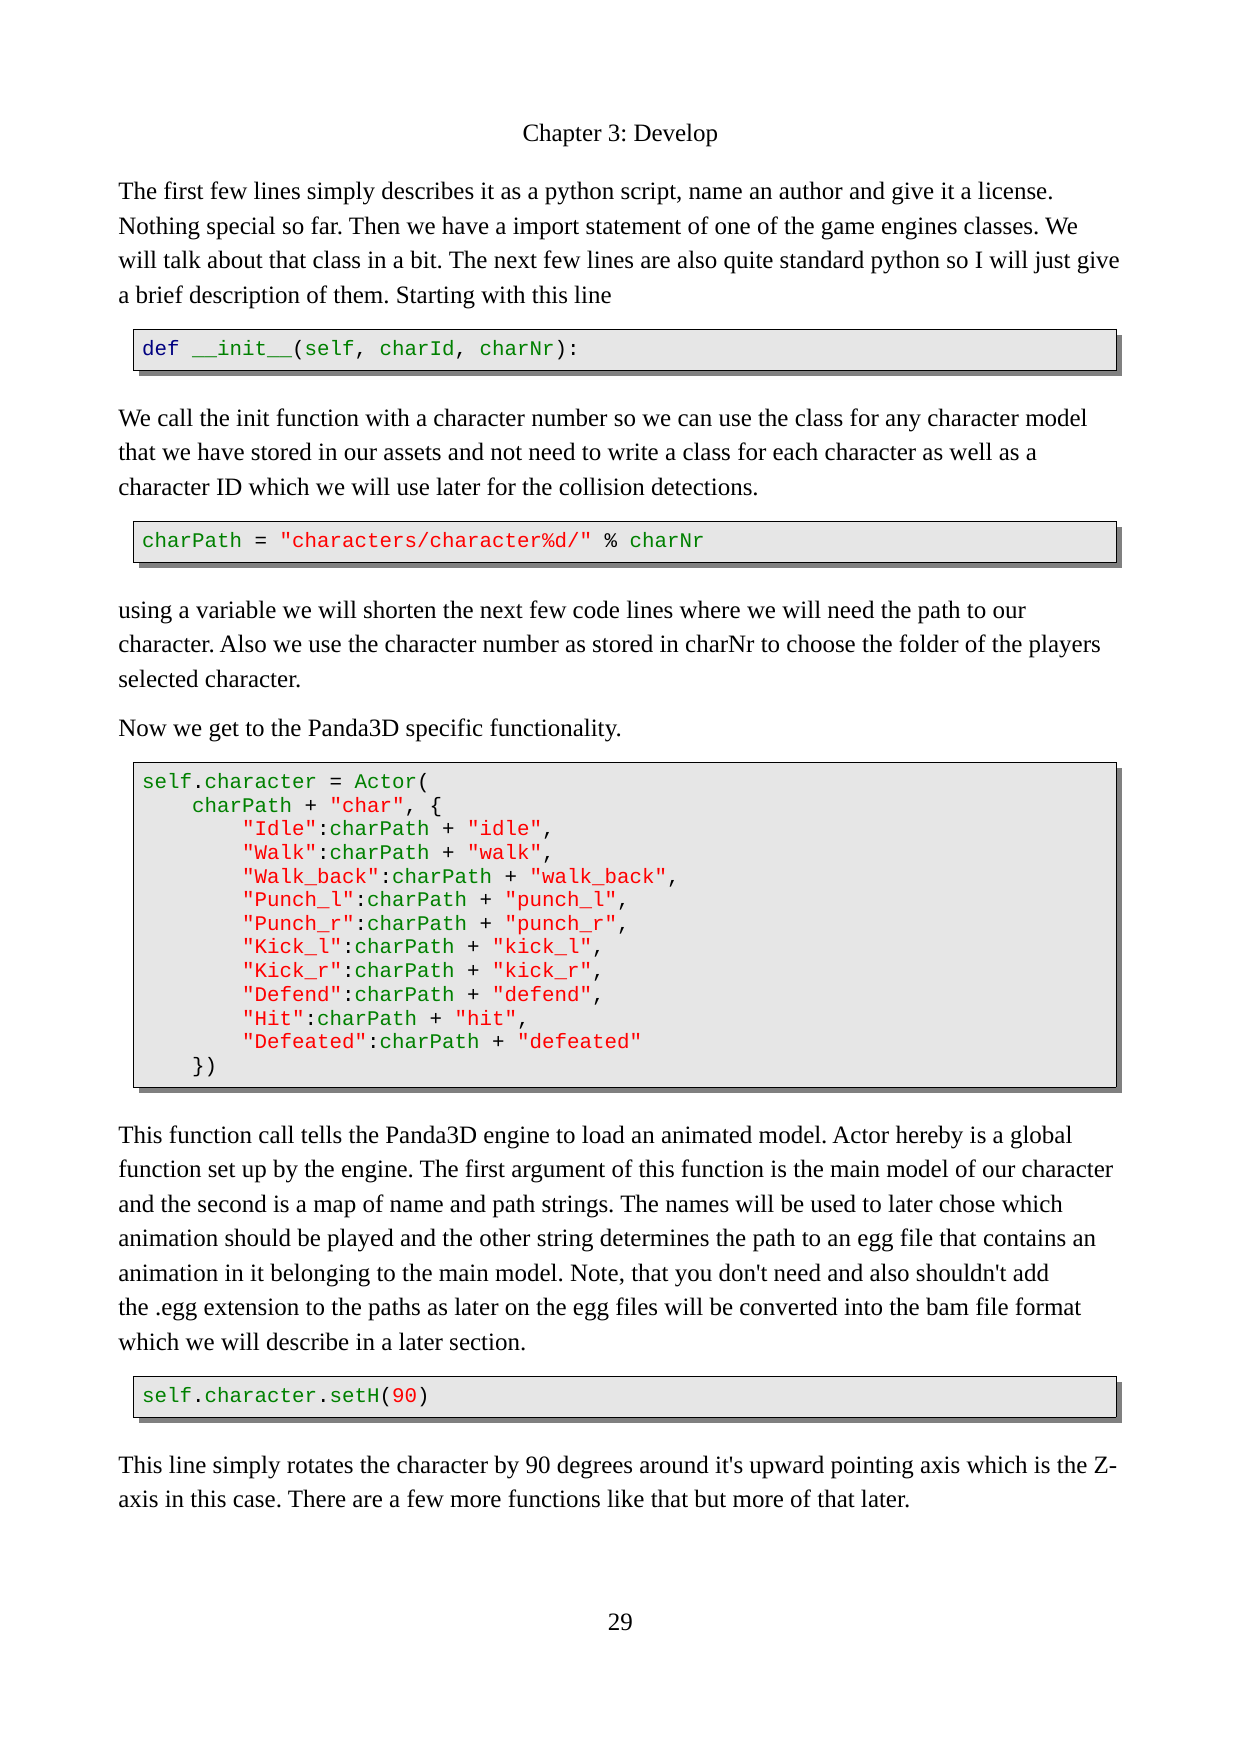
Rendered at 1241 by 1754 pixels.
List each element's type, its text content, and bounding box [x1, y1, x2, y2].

text charPath + "char", { [134, 786, 1116, 809]
text "Walk":charPath + "walk", [134, 833, 1116, 857]
text "Kick_r":charPath + "kick_r", [134, 951, 1116, 975]
text We call the init function with a character number so we can use the class for any character model that we have stored in our assets and not need to write a class for each character as well as a character ID which we will use later for the collision detections. [118, 403, 1122, 501]
text self.character.setH(90) [134, 1377, 1116, 1417]
text "Idle":charPath + "idle", [134, 809, 1116, 833]
text using a variable we will shorten the next few code lines where we will need the path to our character. Also we use the character number as stored in charNr to choose the folder of the players selected character. [118, 595, 1122, 693]
text self.character = Actor( [134, 763, 1116, 786]
text charPath = "characters/character%d/" % charNr [134, 522, 1116, 562]
text This function call tells the Panda3D engine to load an animated model. Actor hereby is a global function set up by the engine. The first argument of this function is the main model of our character and the second is a map of name and path strings. The names will be used to later chose which animation should be played and the other string determines the path to an egg file that contains an animation in it belonging to the main model. Note, that you don't need and also shouldn't add the .egg extension to the paths as later on the egg files will be converted into the bam file format which we will describe in a later section. [118, 1120, 1122, 1356]
text "Walk_back":charPath + "walk_back", [134, 857, 1116, 880]
text "Defeated":charPath + "defeated" [134, 1022, 1116, 1046]
text Now we get to the Panda3D specific functionality. [118, 713, 1122, 742]
text This line simply rotates the character by 90 degrees around it's upward pointing axis which is the Z-axis in this case. There are a few more functions like that but more of that later. [118, 1450, 1122, 1513]
text "Punch_l":charPath + "punch_l", [134, 880, 1116, 904]
text "Kick_l":charPath + "kick_l", [134, 928, 1116, 951]
text "Defend":charPath + "defend", [134, 975, 1116, 998]
text def __init__(self, charId, charNr): [134, 330, 1116, 370]
text }) [134, 1046, 1116, 1087]
text "Punch_r":charPath + "punch_r", [134, 904, 1116, 928]
text "Hit":charPath + "hit", [134, 998, 1116, 1022]
text The first few lines simply describes it as a python script, name an author and give it a license. Nothing special so far. Then we have a import statement of one of the game engines classes. We will talk about that class in a bit. The next few lines are also quite standard python so I will just give a brief description of them. Starting with this line [118, 176, 1122, 308]
